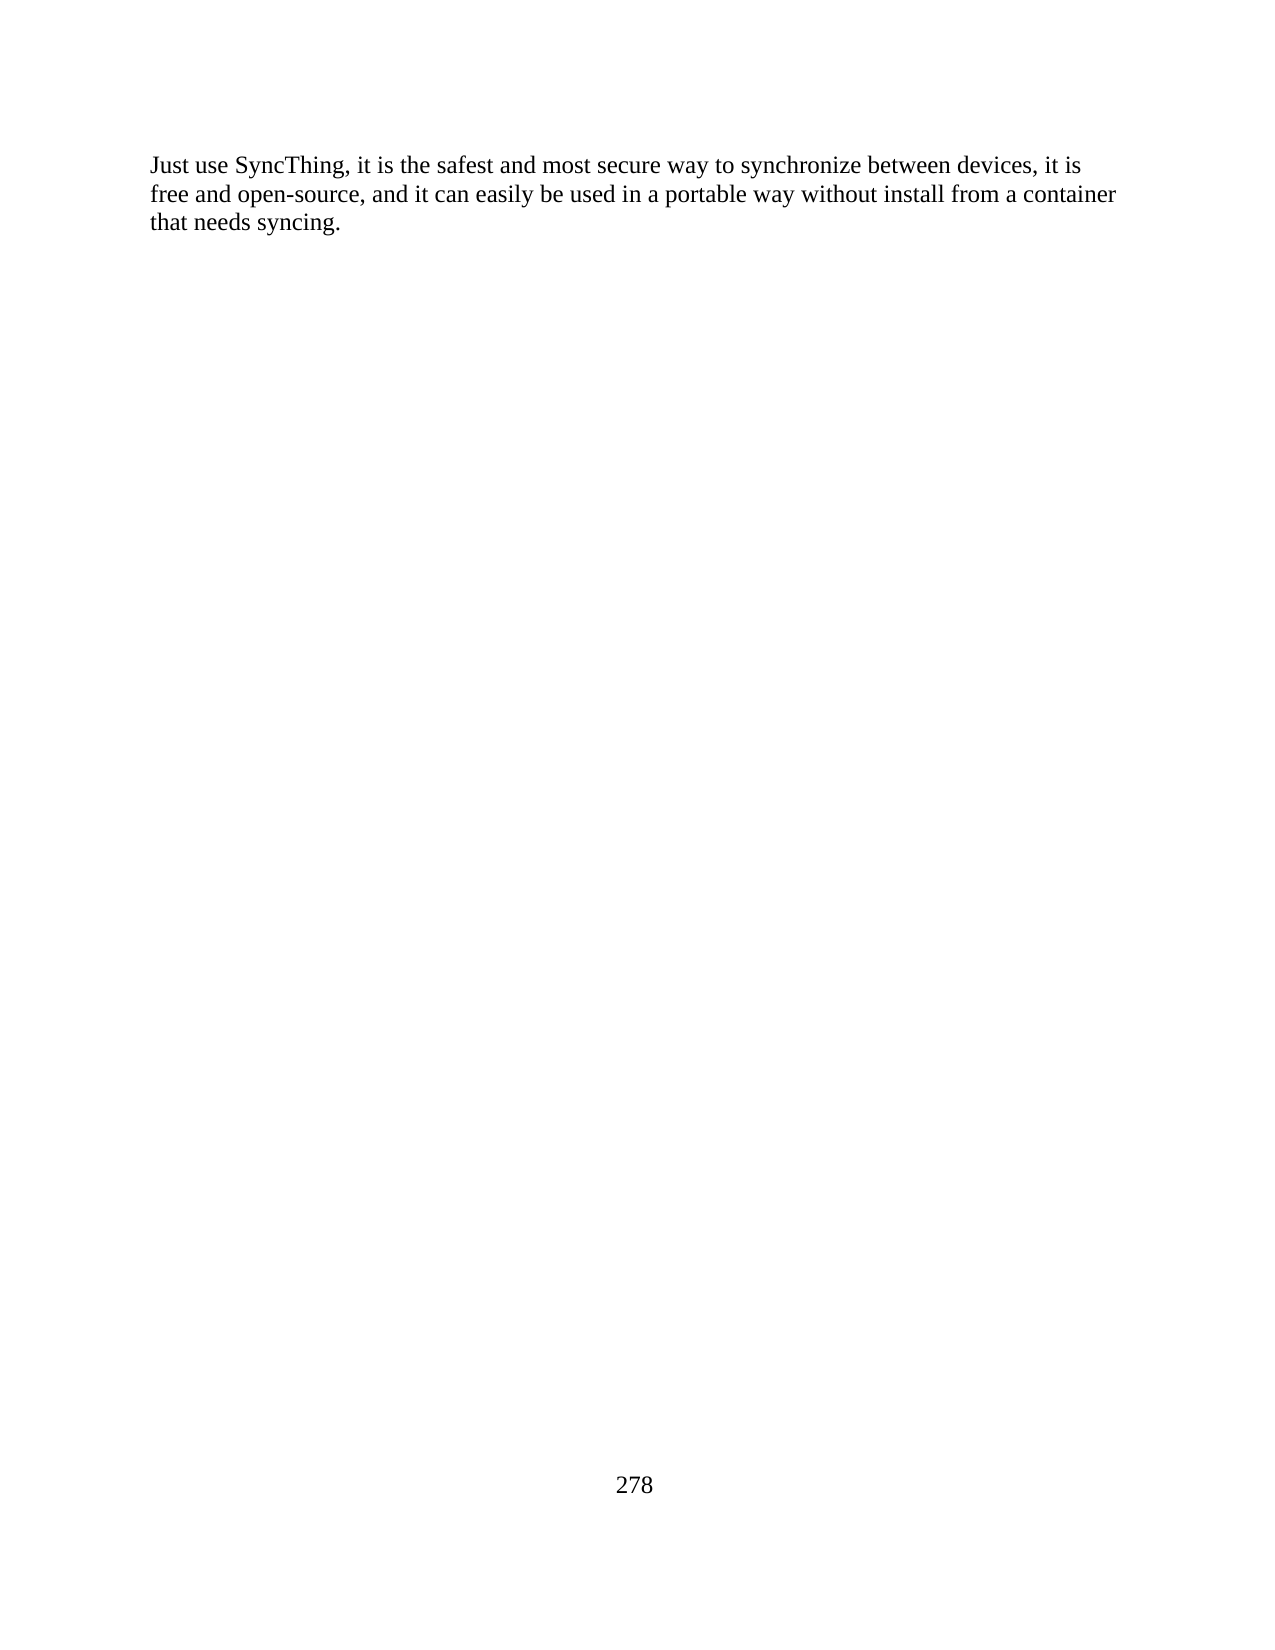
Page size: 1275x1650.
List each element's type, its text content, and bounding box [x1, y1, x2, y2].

text Just use SyncThing, it is the safest and most secure way to synchronize between devices, it is free and open-source, and it can easily be used in a portable way without install from a container that needs syncing. [150, 150, 1125, 236]
